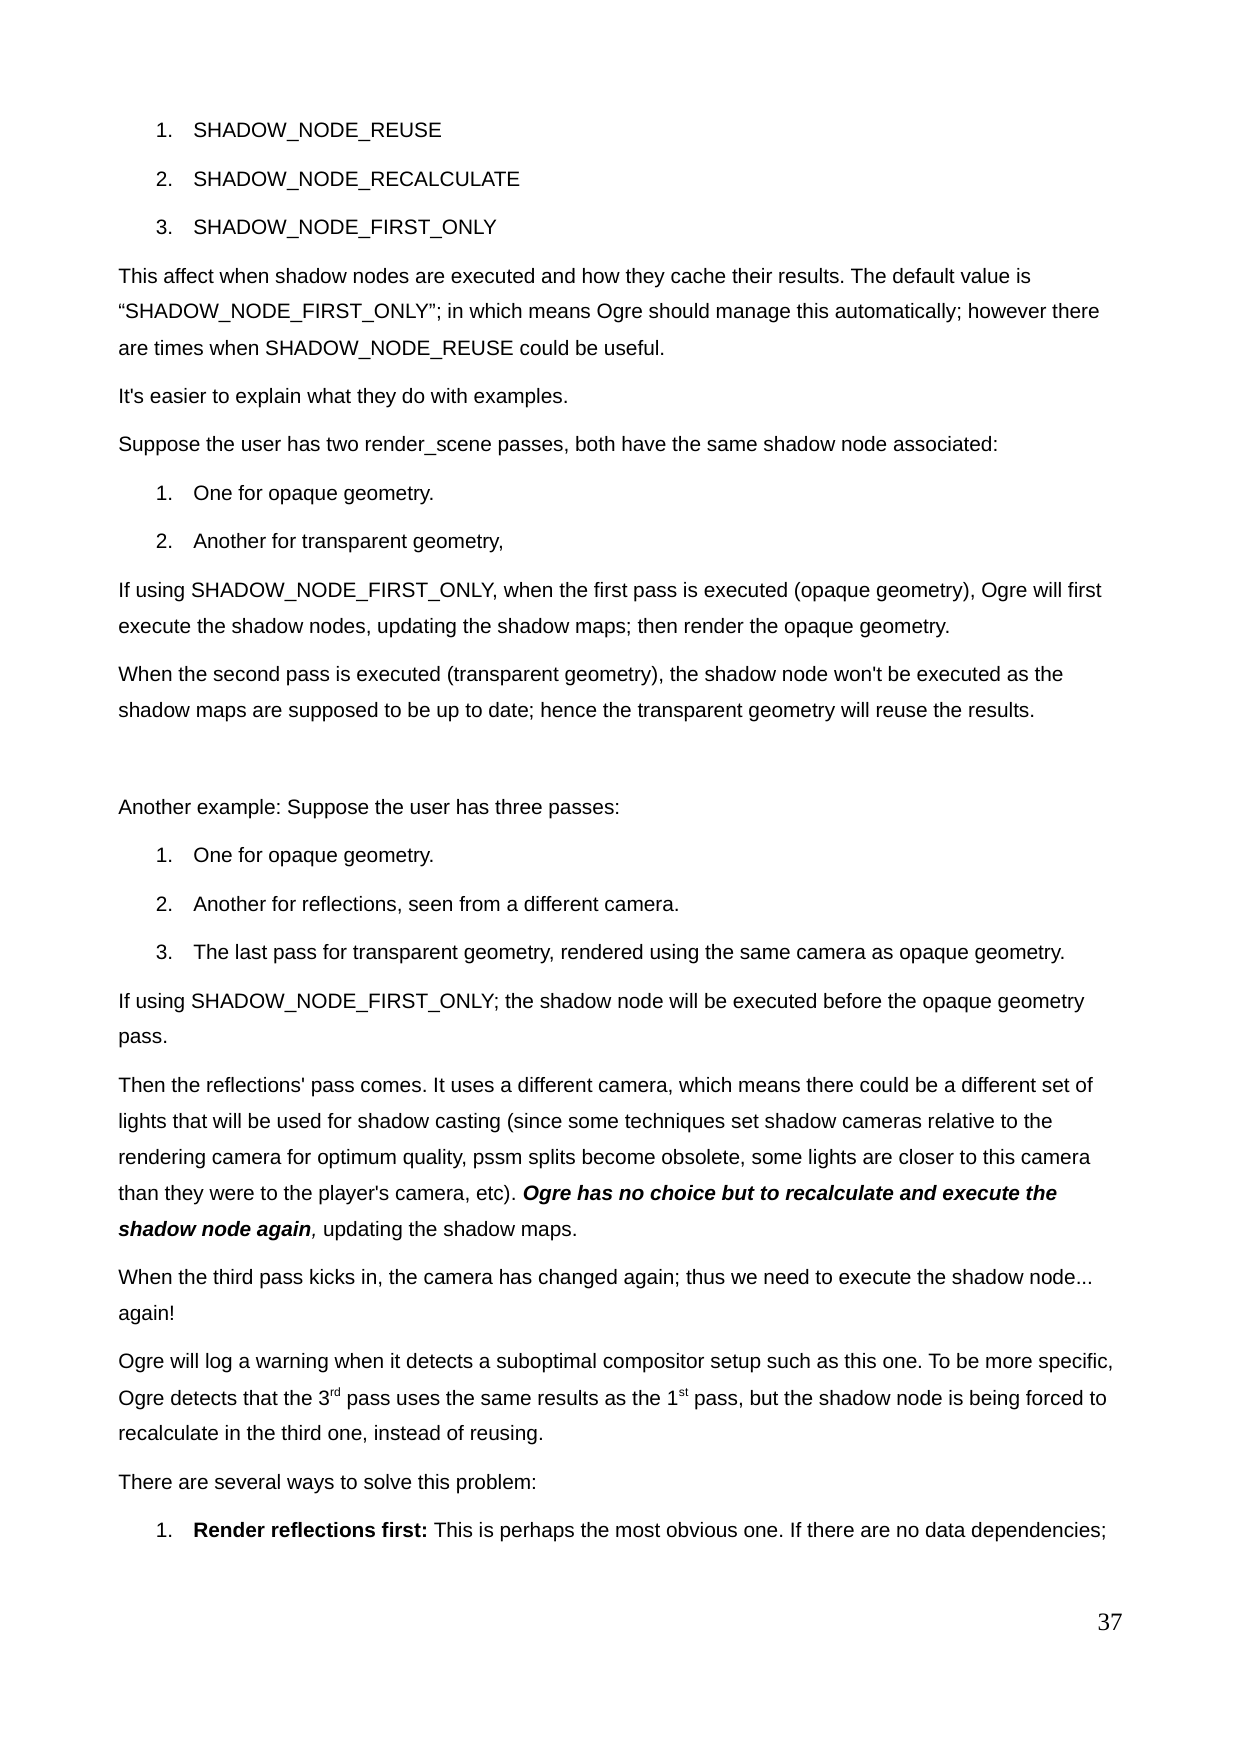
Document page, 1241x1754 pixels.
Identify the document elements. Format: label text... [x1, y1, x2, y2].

list The last pass for transparent geometry, rendered using the same camera as opaque geometry. [156, 940, 1122, 964]
text If using SHADOW_NODE_FIRST_ONLY, when the first pass is executed (opaque geometry), Ogre will first execute the shadow nodes, updating the shadow maps; then render the opaque geometry. [118, 577, 1122, 637]
list Render reflections first: This is perhaps the most obvious one. If there are no data dependencies; [156, 1518, 1122, 1542]
text Another example: Suppose the user has three passes: [118, 795, 1122, 819]
text If using SHADOW_NODE_FIRST_ONLY; the shadow node will be executed before the opaque geometry pass. [118, 988, 1122, 1048]
list Another for reflections, seen from a different camera. [156, 892, 1122, 916]
text When the third pass kicks in, the camera has changed again; thus we need to execute the shadow node... again! [118, 1265, 1122, 1325]
text Then the reflections' pass comes. It uses a different camera, which means there could be a different set of lights that will be used for shadow casting (since some techniques set shadow cameras relative to the rendering camera for optimum quality, pssm splits become obsolete, some lights are closer to this camera than they were to the player's camera, etc). Ogre has no choice but to recalculate and execute the shadow node again, updating the shadow maps. [118, 1073, 1122, 1241]
text Suppose the user has two render_scene passes, both have the same shadow node associated: [118, 432, 1122, 456]
list One for opaque geometry. [156, 481, 1122, 504]
list SHADOW_NODE_RECALCULATE [156, 167, 1122, 191]
text It's easier to explain what they do with examples. [118, 384, 1122, 408]
text When the second pass is executed (transparent geometry), the shadow node won't be executed as the shadow maps are supposed to be up to date; hence the transparent geometry will reuse the results. [118, 662, 1122, 722]
list SHADOW_NODE_REUSE [156, 118, 1122, 142]
list One for opaque geometry. [156, 843, 1122, 867]
text Ogre will log a warning when it detects a suboptimal compositor setup such as this one. To be more specific, Ogre detects that the 3rd pass uses the same results as the 1st pass, but the shadow node is being forced to recalculate in the third one, instead of reusing. [118, 1349, 1122, 1445]
text There are several ways to solve this problem: [118, 1470, 1122, 1494]
text This affect when shadow nodes are executed and how they cache their results. The default value is “SHADOW_NODE_FIRST_ONLY”; in which means Ogre should manage this automatically; however there are times when SHADOW_NODE_REUSE could be useful. [118, 263, 1122, 359]
list Another for transparent geometry, [156, 529, 1122, 553]
list SHADOW_NODE_FIRST_ONLY [156, 215, 1122, 239]
